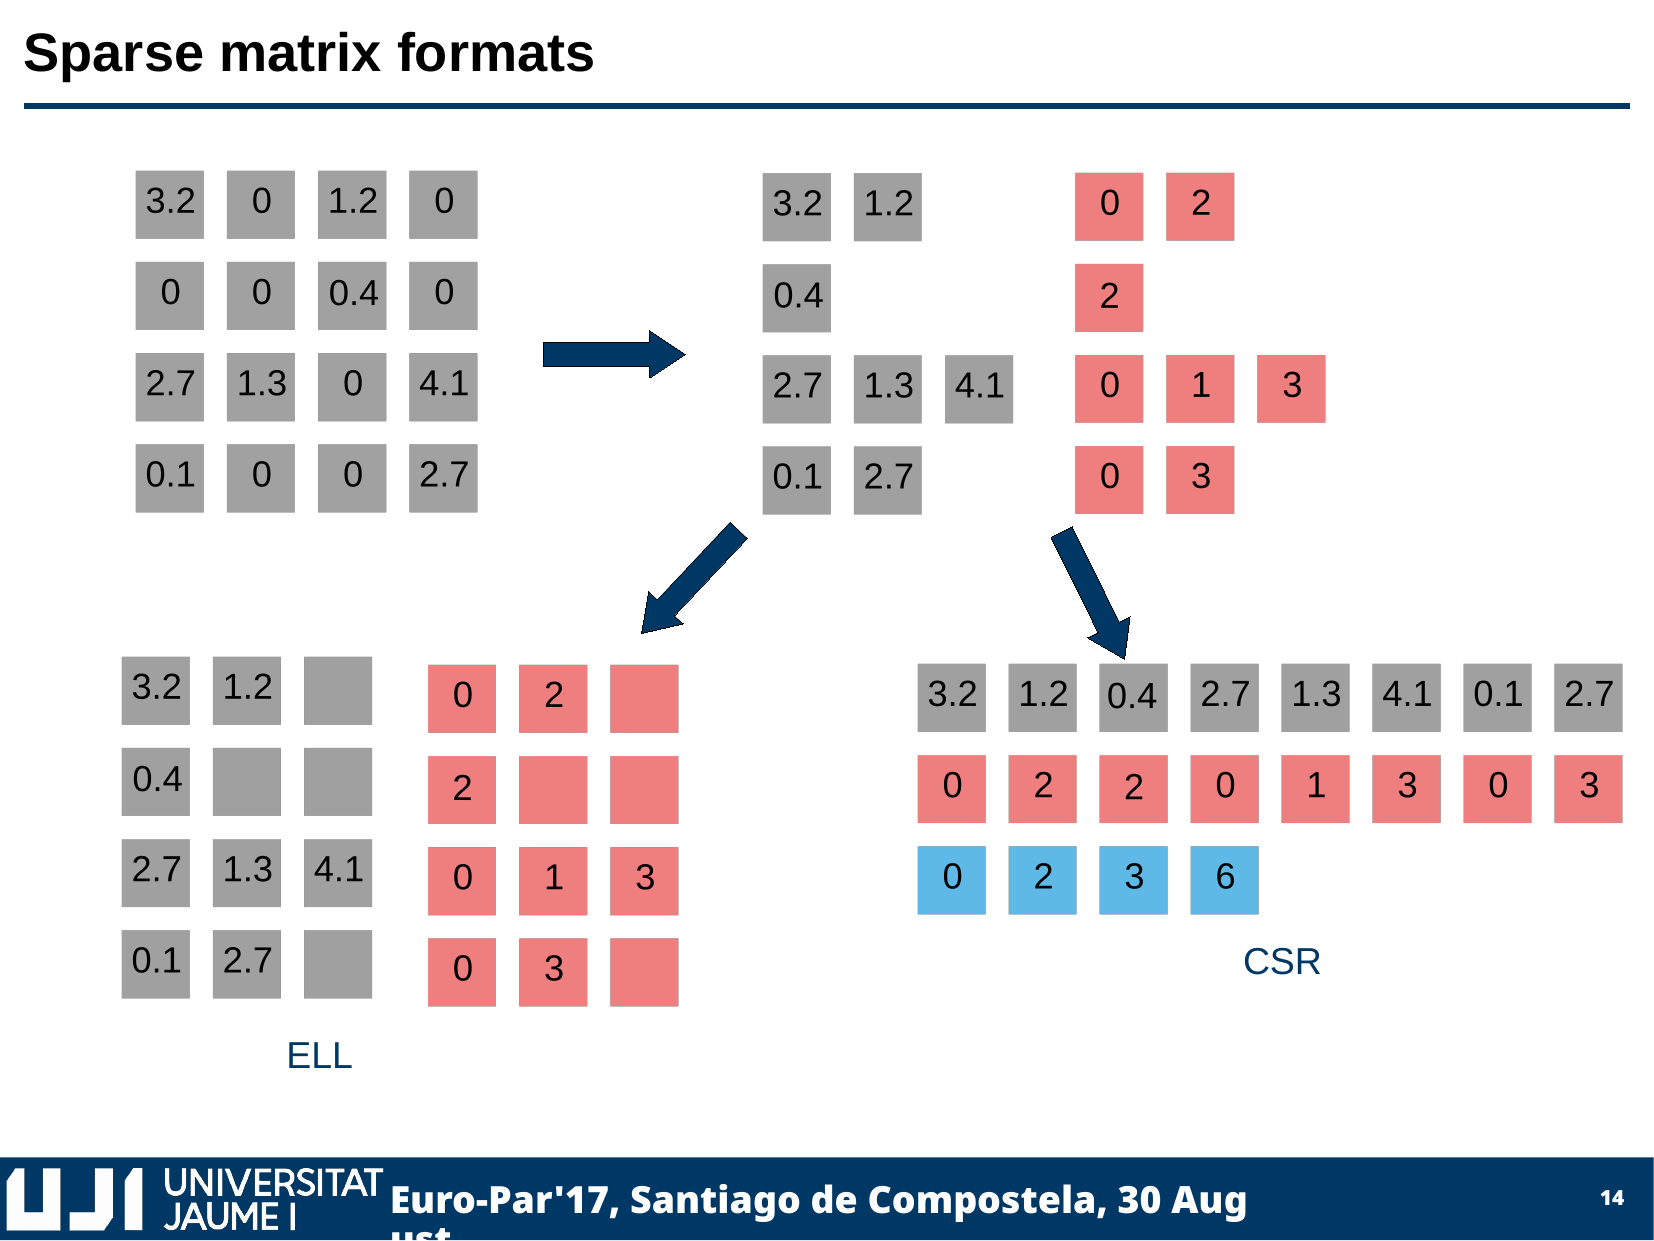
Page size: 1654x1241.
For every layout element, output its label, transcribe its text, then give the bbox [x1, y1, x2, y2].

picture [128, 163, 485, 520]
text_box ELL [271, 1027, 368, 1084]
text_box [641, 522, 748, 634]
text_box [1051, 526, 1131, 660]
title Sparse matrix formats [23, 0, 1630, 107]
picture [755, 165, 1333, 522]
text_box CSR [1228, 933, 1338, 990]
picture [114, 649, 686, 1014]
text_box [543, 330, 686, 378]
picture [910, 656, 1630, 922]
picture [0, 1158, 390, 1241]
